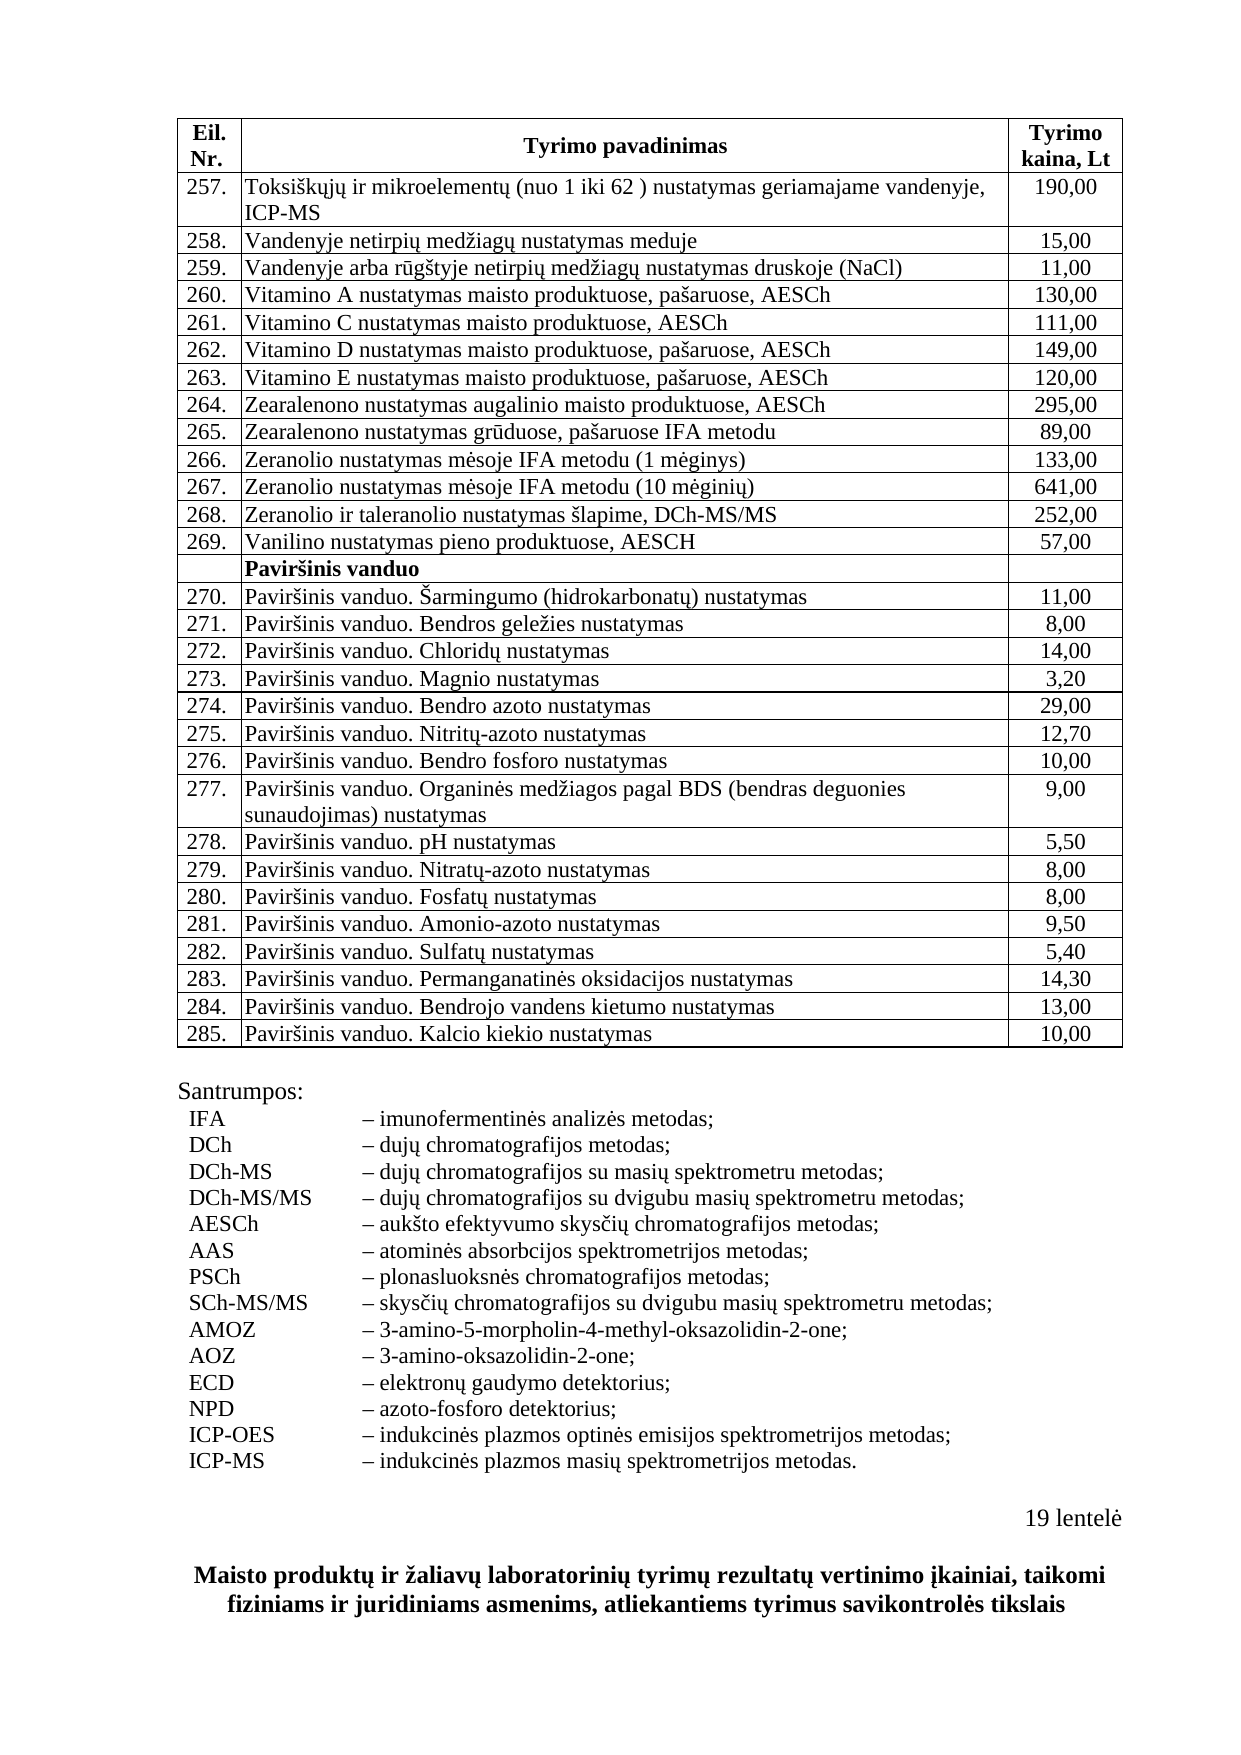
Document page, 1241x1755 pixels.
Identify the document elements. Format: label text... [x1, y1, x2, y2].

table_cell Vitamino C nustatymas maisto produktuose, AESCh [242, 309, 1008, 335]
table_cell 266. [178, 446, 241, 472]
table_cell 120,00 [1009, 364, 1122, 390]
table_cell ICP-MS [177, 1448, 351, 1474]
table_cell 261. [178, 309, 241, 335]
table_cell 10,00 [1009, 1020, 1122, 1046]
table_cell 264. [178, 391, 241, 417]
table_cell Vandenyje netirpių medžiagų nustatymas meduje [242, 227, 1008, 253]
table_cell Paviršinis vanduo. Nitratų-azoto nustatymas [242, 856, 1008, 882]
table_cell AMOZ [177, 1316, 351, 1342]
table_cell Vandenyje arba rūgštyje netirpių medžiagų nustatymas druskoje (NaCl) [242, 254, 1008, 280]
table_cell 273. [178, 665, 241, 691]
table_cell 265. [178, 419, 241, 445]
table_cell 12,70 [1009, 720, 1122, 746]
table_cell 279. [178, 856, 241, 882]
table_cell PSCh [177, 1263, 351, 1289]
table_cell 267. [178, 473, 241, 499]
table_cell – elektronų gaudymo detektorius; [351, 1369, 1144, 1395]
table_cell 259. [178, 254, 241, 280]
table_cell 8,00 [1009, 856, 1122, 882]
table_cell 272. [178, 638, 241, 664]
table_cell [178, 555, 241, 582]
table_cell Paviršinis vanduo. Organinės medžiagos pagal BDS (bendras deguonies sunaudojimas) nustatymas [242, 775, 1008, 827]
table_cell Paviršinis vanduo. Šarmingumo (hidrokarbonatų) nustatymas [242, 583, 1008, 609]
table_cell 10,00 [1009, 747, 1122, 773]
table_cell 282. [178, 938, 241, 964]
table_cell 281. [178, 911, 241, 937]
text Santrumpos: [177, 1076, 1122, 1105]
table_cell 8,00 [1009, 883, 1122, 909]
table_header Tyrimo kaina, Lt [1009, 119, 1122, 172]
table_cell 283. [178, 965, 241, 992]
table_cell Vitamino A nustatymas maisto produktuose, pašaruose, AESCh [242, 281, 1008, 308]
table_cell 149,00 [1009, 336, 1122, 363]
table_cell 11,00 [1009, 254, 1122, 280]
table_cell 111,00 [1009, 309, 1122, 335]
table_cell – atominės absorbcijos spektrometrijos metodas; [351, 1237, 1144, 1263]
table_cell – 3-amino-5-morpholin-4-methyl-oksazolidin-2-one; [351, 1316, 1144, 1342]
text Maisto produktų ir žaliavų laboratorinių tyrimų rezultatų vertinimo įkainiai, taikomi fiziniams ir juridiniams asmenims, atliekantiems tyrimus savikontrolės tikslais [177, 1560, 1122, 1618]
table_cell 14,30 [1009, 965, 1122, 992]
table_cell Paviršinis vanduo. Fosfatų nustatymas [242, 883, 1008, 909]
table_cell Paviršinis vanduo. Permanganatinės oksidacijos nustatymas [242, 965, 1008, 992]
table_cell AESCh [177, 1210, 351, 1237]
table_cell 14,00 [1009, 638, 1122, 664]
table_cell 269. [178, 528, 241, 554]
table_cell Paviršinis vanduo. Bendrojo vandens kietumo nustatymas [242, 993, 1008, 1019]
table_cell 285. [178, 1020, 241, 1046]
table_cell 11,00 [1009, 583, 1122, 609]
table_cell – azoto-fosforo detektorius; [351, 1395, 1144, 1421]
table_header Eil. Nr. [178, 119, 241, 172]
table_cell 262. [178, 336, 241, 363]
table_cell 13,00 [1009, 993, 1122, 1019]
table_cell 276. [178, 747, 241, 773]
table_cell Zeranolio nustatymas mėsoje IFA metodu (1 mėginys) [242, 446, 1008, 472]
table_cell 271. [178, 610, 241, 637]
table_cell Paviršinis vanduo. Amonio-azoto nustatymas [242, 911, 1008, 937]
table_cell 268. [178, 501, 241, 527]
table_cell [1009, 555, 1122, 582]
table_cell Paviršinis vanduo. Bendros geležies nustatymas [242, 610, 1008, 637]
table_cell 133,00 [1009, 446, 1122, 472]
table_cell 5,50 [1009, 828, 1122, 855]
table_cell 270. [178, 583, 241, 609]
table_cell Zeranolio nustatymas mėsoje IFA metodu (10 mėginių) [242, 473, 1008, 499]
table_cell 130,00 [1009, 281, 1122, 308]
table_cell DCh-MS/MS [177, 1184, 351, 1210]
table_cell Vitamino E nustatymas maisto produktuose, pašaruose, AESCh [242, 364, 1008, 390]
table_cell – dujų chromatografijos su dvigubu masių spektrometru metodas; [351, 1184, 1144, 1210]
table_cell 252,00 [1009, 501, 1122, 527]
table_cell – dujų chromatografijos su masių spektrometru metodas; [351, 1158, 1144, 1184]
table_cell SCh-MS/MS [177, 1290, 351, 1316]
table_cell AAS [177, 1237, 351, 1263]
table_cell 57,00 [1009, 528, 1122, 554]
table_cell 89,00 [1009, 419, 1122, 445]
table_cell 277. [178, 775, 241, 827]
table_cell Paviršinis vanduo. Magnio nustatymas [242, 665, 1008, 691]
table_cell Paviršinis vanduo. Bendro azoto nustatymas [242, 693, 1008, 719]
table_cell 263. [178, 364, 241, 390]
table_header Tyrimo pavadinimas [242, 119, 1008, 172]
table_cell Zeranolio ir taleranolio nustatymas šlapime, DCh-MS/MS [242, 501, 1008, 527]
table_cell – indukcinės plazmos masių spektrometrijos metodas. [351, 1448, 1144, 1474]
table_cell DCh [177, 1131, 351, 1158]
table_cell Toksiškųjų ir mikroelementų (nuo 1 iki 62 ) nustatymas geriamajame vandenyje, ICP-MS [242, 173, 1008, 226]
table_header – imunofermentinės analizės metodas; [351, 1105, 1144, 1131]
table_cell 5,40 [1009, 938, 1122, 964]
table_cell 275. [178, 720, 241, 746]
table_cell 15,00 [1009, 227, 1122, 253]
table_cell 257. [178, 173, 241, 226]
table_cell 641,00 [1009, 473, 1122, 499]
table_cell 3,20 [1009, 665, 1122, 691]
table_cell Paviršinis vanduo. pH nustatymas [242, 828, 1008, 855]
table_cell 278. [178, 828, 241, 855]
table_cell Paviršinis vanduo [242, 555, 1008, 582]
table_cell Zearalenono nustatymas grūduose, pašaruose IFA metodu [242, 419, 1008, 445]
table_cell – 3-amino-oksazolidin-2-one; [351, 1342, 1144, 1368]
table_cell Paviršinis vanduo. Bendro fosforo nustatymas [242, 747, 1008, 773]
table_cell Paviršinis vanduo. Sulfatų nustatymas [242, 938, 1008, 964]
table_cell 9,00 [1009, 775, 1122, 827]
table_cell Vanilino nustatymas pieno produktuose, AESCH [242, 528, 1008, 554]
table_header IFA [177, 1105, 351, 1131]
table_cell AOZ [177, 1342, 351, 1368]
table_cell 29,00 [1009, 693, 1122, 719]
table_cell – dujų chromatografijos metodas; [351, 1131, 1144, 1158]
table_cell NPD [177, 1395, 351, 1421]
table_cell Paviršinis vanduo. Kalcio kiekio nustatymas [242, 1020, 1008, 1046]
table_cell 274. [178, 693, 241, 719]
table_cell 284. [178, 993, 241, 1019]
table_cell – skysčių chromatografijos su dvigubu masių spektrometru metodas; [351, 1290, 1144, 1316]
table_cell 8,00 [1009, 610, 1122, 637]
table_cell Paviršinis vanduo. Chloridų nustatymas [242, 638, 1008, 664]
table_cell ICP-OES [177, 1421, 351, 1448]
table_cell Vitamino D nustatymas maisto produktuose, pašaruose, AESCh [242, 336, 1008, 363]
table_cell 9,50 [1009, 911, 1122, 937]
table_cell DCh-MS [177, 1158, 351, 1184]
table_cell Zearalenono nustatymas augalinio maisto produktuose, AESCh [242, 391, 1008, 417]
table_cell ECD [177, 1369, 351, 1395]
table_cell 258. [178, 227, 241, 253]
table_cell Paviršinis vanduo. Nitritų-azoto nustatymas [242, 720, 1008, 746]
table_cell 260. [178, 281, 241, 308]
table_cell 190,00 [1009, 173, 1122, 226]
table_cell – indukcinės plazmos optinės emisijos spektrometrijos metodas; [351, 1421, 1144, 1448]
text 19 lentelė [177, 1503, 1122, 1531]
table_cell 295,00 [1009, 391, 1122, 417]
table_cell – plonasluoksnės chromatografijos metodas; [351, 1263, 1144, 1289]
table_cell 280. [178, 883, 241, 909]
table_cell – aukšto efektyvumo skysčių chromatografijos metodas; [351, 1210, 1144, 1237]
